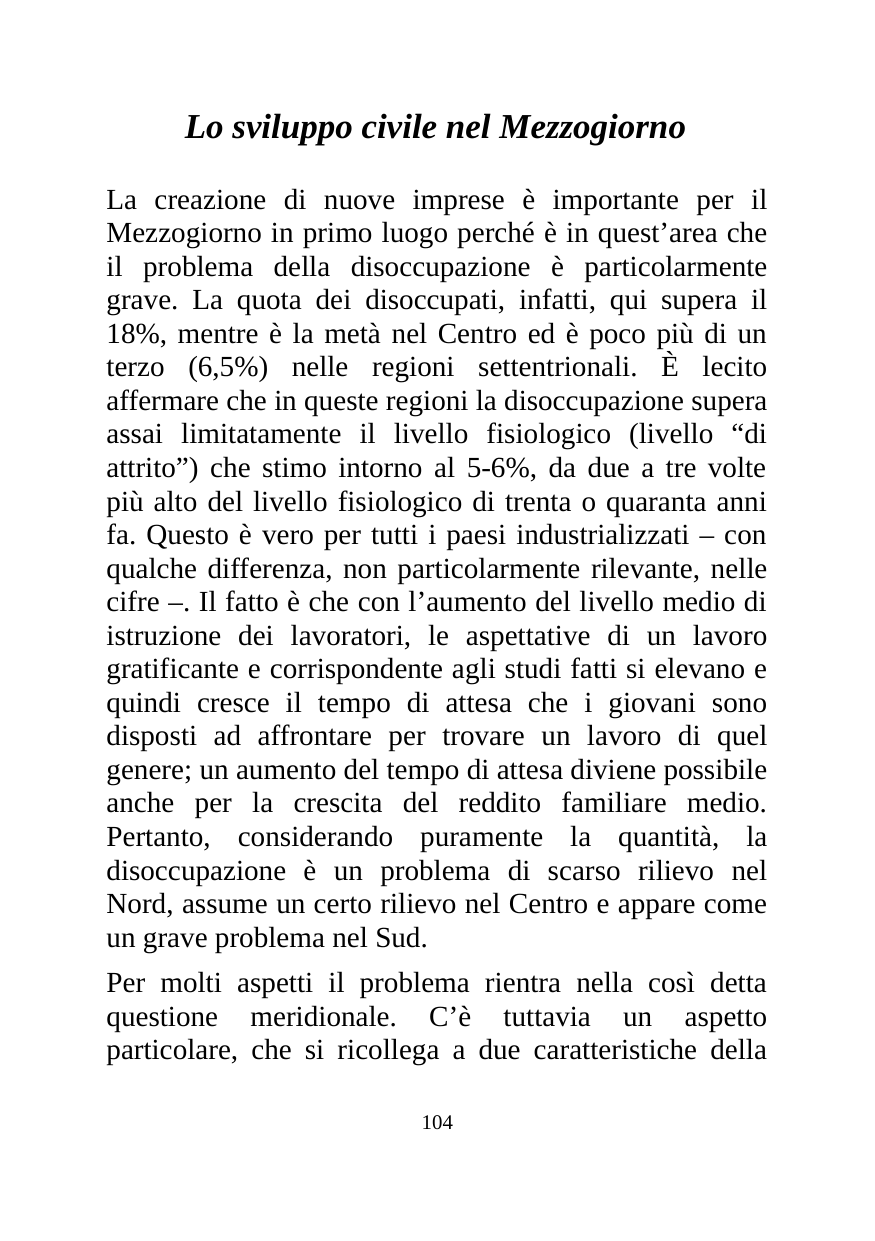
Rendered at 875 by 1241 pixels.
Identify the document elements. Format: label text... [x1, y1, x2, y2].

text La creazione di nuove imprese è importante per il Mezzogiorno in primo luogo perché è in quest’area che il problema della disoccupazione è particolarmente grave. La quota dei disoccupati, infatti, qui supera il 18%, mentre è la metà nel Centro ed è poco più di un terzo (6,5%) nelle regioni settentrionali. È lecito affermare che in queste regioni la disoccupazione supera assai limitatamente il livello fisiologico (livello “di attrito”) che stimo intorno al 5-6%, da due a tre volte più alto del livello fisiologico di trenta o quaranta anni fa. Questo è vero per tutti i paesi industrializzati – con qualche differenza, non particolarmente rilevante, nelle cifre –. Il fatto è che con l’aumento del livello medio di istruzione dei lavoratori, le aspettative di un lavoro gratificante e corrispondente agli studi fatti si elevano e quindi cresce il tempo di attesa che i giovani sono disposti ad affrontare per trovare un lavoro di quel genere; un aumento del tempo di attesa diviene possibile anche per la crescita del reddito familiare medio. Pertanto, considerando puramente la quantità, la disoccupazione è un problema di scarso rilievo nel Nord, assume un certo rilievo nel Centro e appare come un grave problema nel Sud. [106, 182, 768, 953]
text Per molti aspetti il problema rientra nella così detta questione meridionale. C’è tuttavia un aspetto particolare, che si ricollega a due caratteristiche della [106, 965, 768, 1066]
subtitle Lo sviluppo civile nel Mezzogiorno [106, 106, 768, 146]
